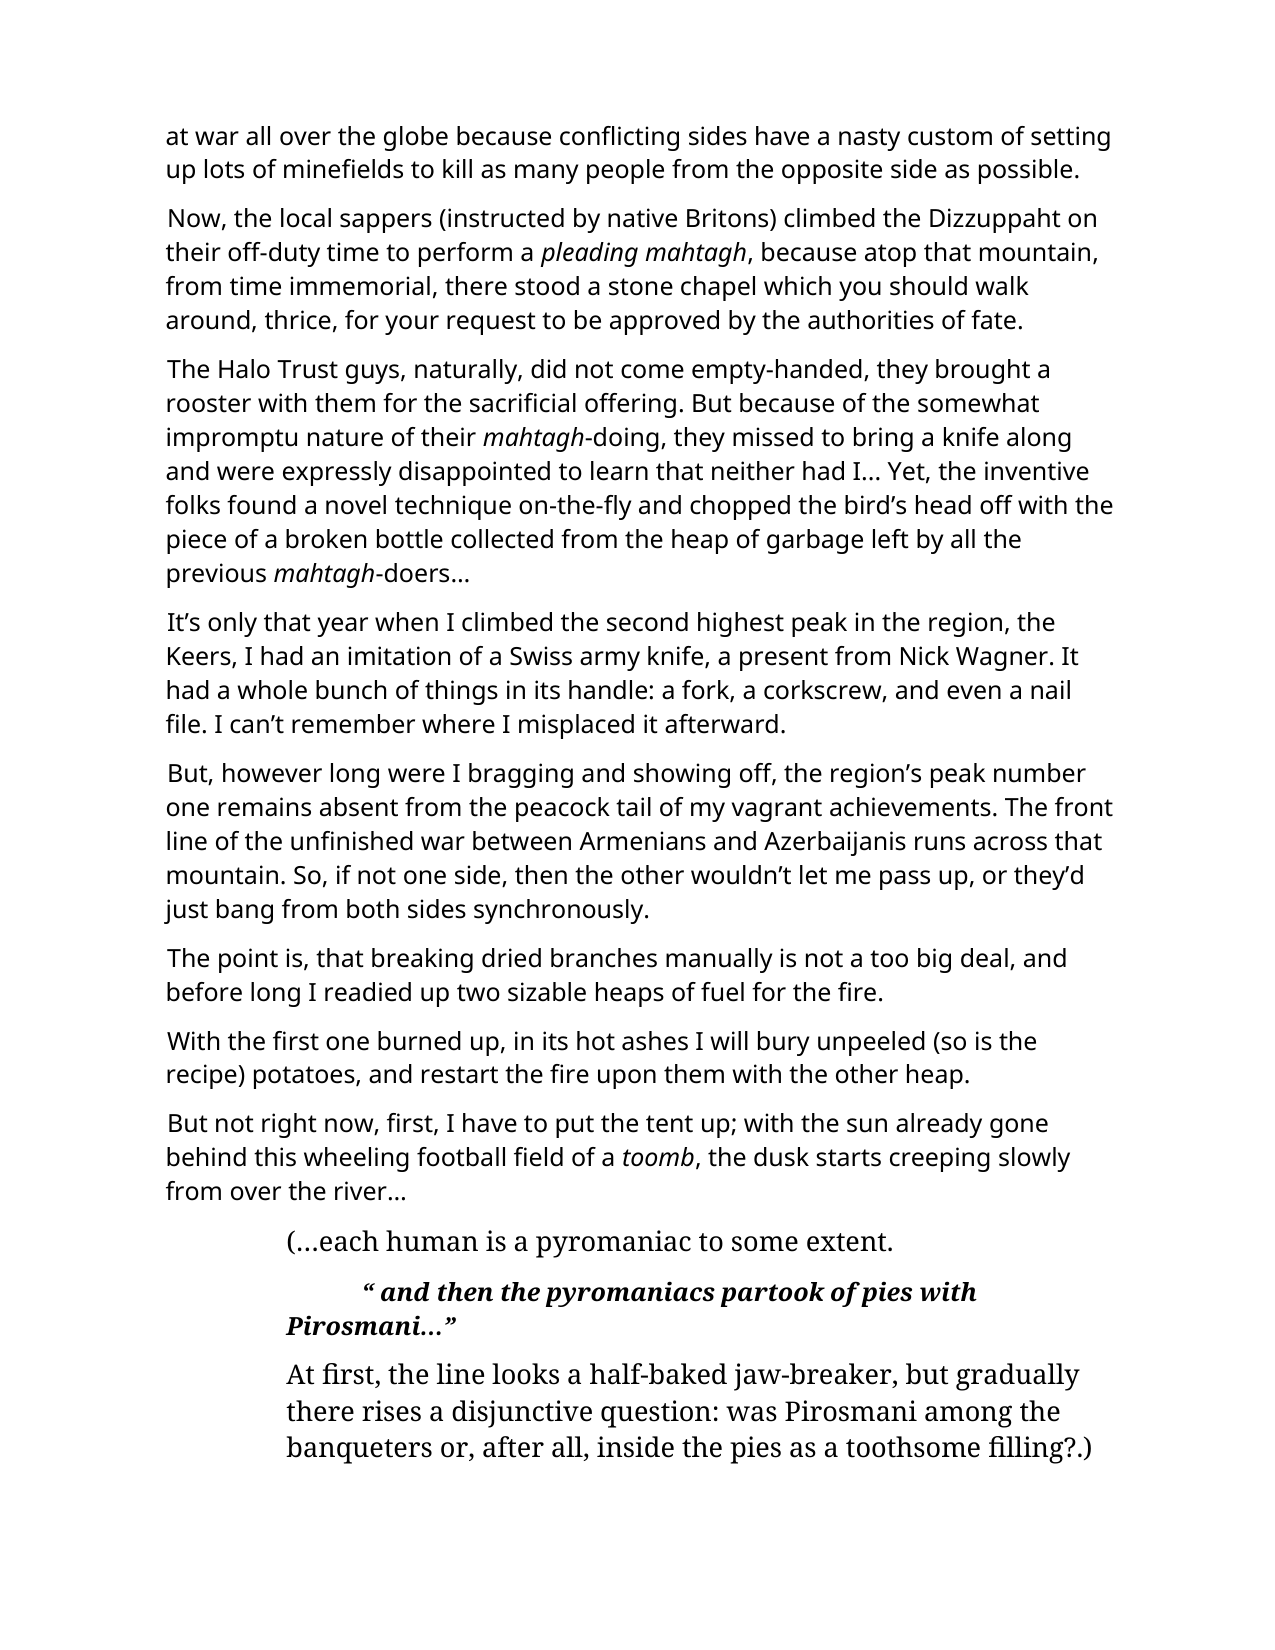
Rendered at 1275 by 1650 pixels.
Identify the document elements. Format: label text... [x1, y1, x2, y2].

text at war all over the globe because conflicting sides have a nasty custom of setting up lots of minefields to kill as many people from the opposite side as possible. [165, 118, 1118, 186]
list At first, the line looks a half-baked jaw-breaker, but gradually there rises a disjunctive question: was Pirosmani among the banqueters or, after all, inside the pies as a toothsome filling?.) [286, 1355, 1118, 1466]
text “ and then the pyromaniacs partook of pies with Pirosmani…” [286, 1274, 1118, 1343]
text But, however long were I bragging and showing off, the region’s peak number one remains absent from the peacock tail of my vagrant achievements. The front line of the unfinished war between Armenians and Azerbaijanis runs across that mountain. So, if not one side, then the other wouldn’t let me pass up, or they’d just bang from both sides synchronously. [165, 756, 1118, 926]
list (…each human is a pyromaniac to some extent. [286, 1223, 1118, 1259]
text It’s only that year when I climbed the second highest peak in the region, the Keers, I had an imitation of a Swiss army knife, a present from Nick Wagner. It had a whole bunch of things in its handle: a fork, a corkscrew, and even a nail file. I can’t remember where I misplaced it afterward. [165, 605, 1118, 741]
text The Halo Trust guys, naturally, did not come empty-handed, they brought a rooster with them for the sacrificial offering. But because of the somewhat impromptu nature of their mahtagh-doing, they missed to bring a knife along and were expressly disappointed to learn that neither had I... Yet, the inventive folks found a novel technique on-the-fly and chopped the bird’s head off with the piece of a broken bottle collected from the heap of garbage left by all the previous mahtagh-doers… [165, 352, 1118, 590]
text With the first one burned up, in its hot ashes I will bury unpeeled (so is the recipe) potatoes, and restart the fire upon them with the other heap. [165, 1023, 1118, 1091]
text Now, the local sappers (instructed by native Britons) climbed the Dizzuppaht on their off-duty time to perform a pleading mahtagh, because atop that mountain, from time immemorial, there stood a stone chapel which you should walk around, thrice, for your request to be approved by the authorities of fate. [165, 201, 1118, 337]
text But not right now, first, I have to put the tent up; with the sun already gone behind this wheeling football field of a toomb, the dusk starts creeping slowly from over the river… [165, 1106, 1118, 1208]
text The point is, that breaking dried branches manually is not a too big deal, and before long I readied up two sizable heaps of fuel for the fire. [165, 940, 1118, 1008]
